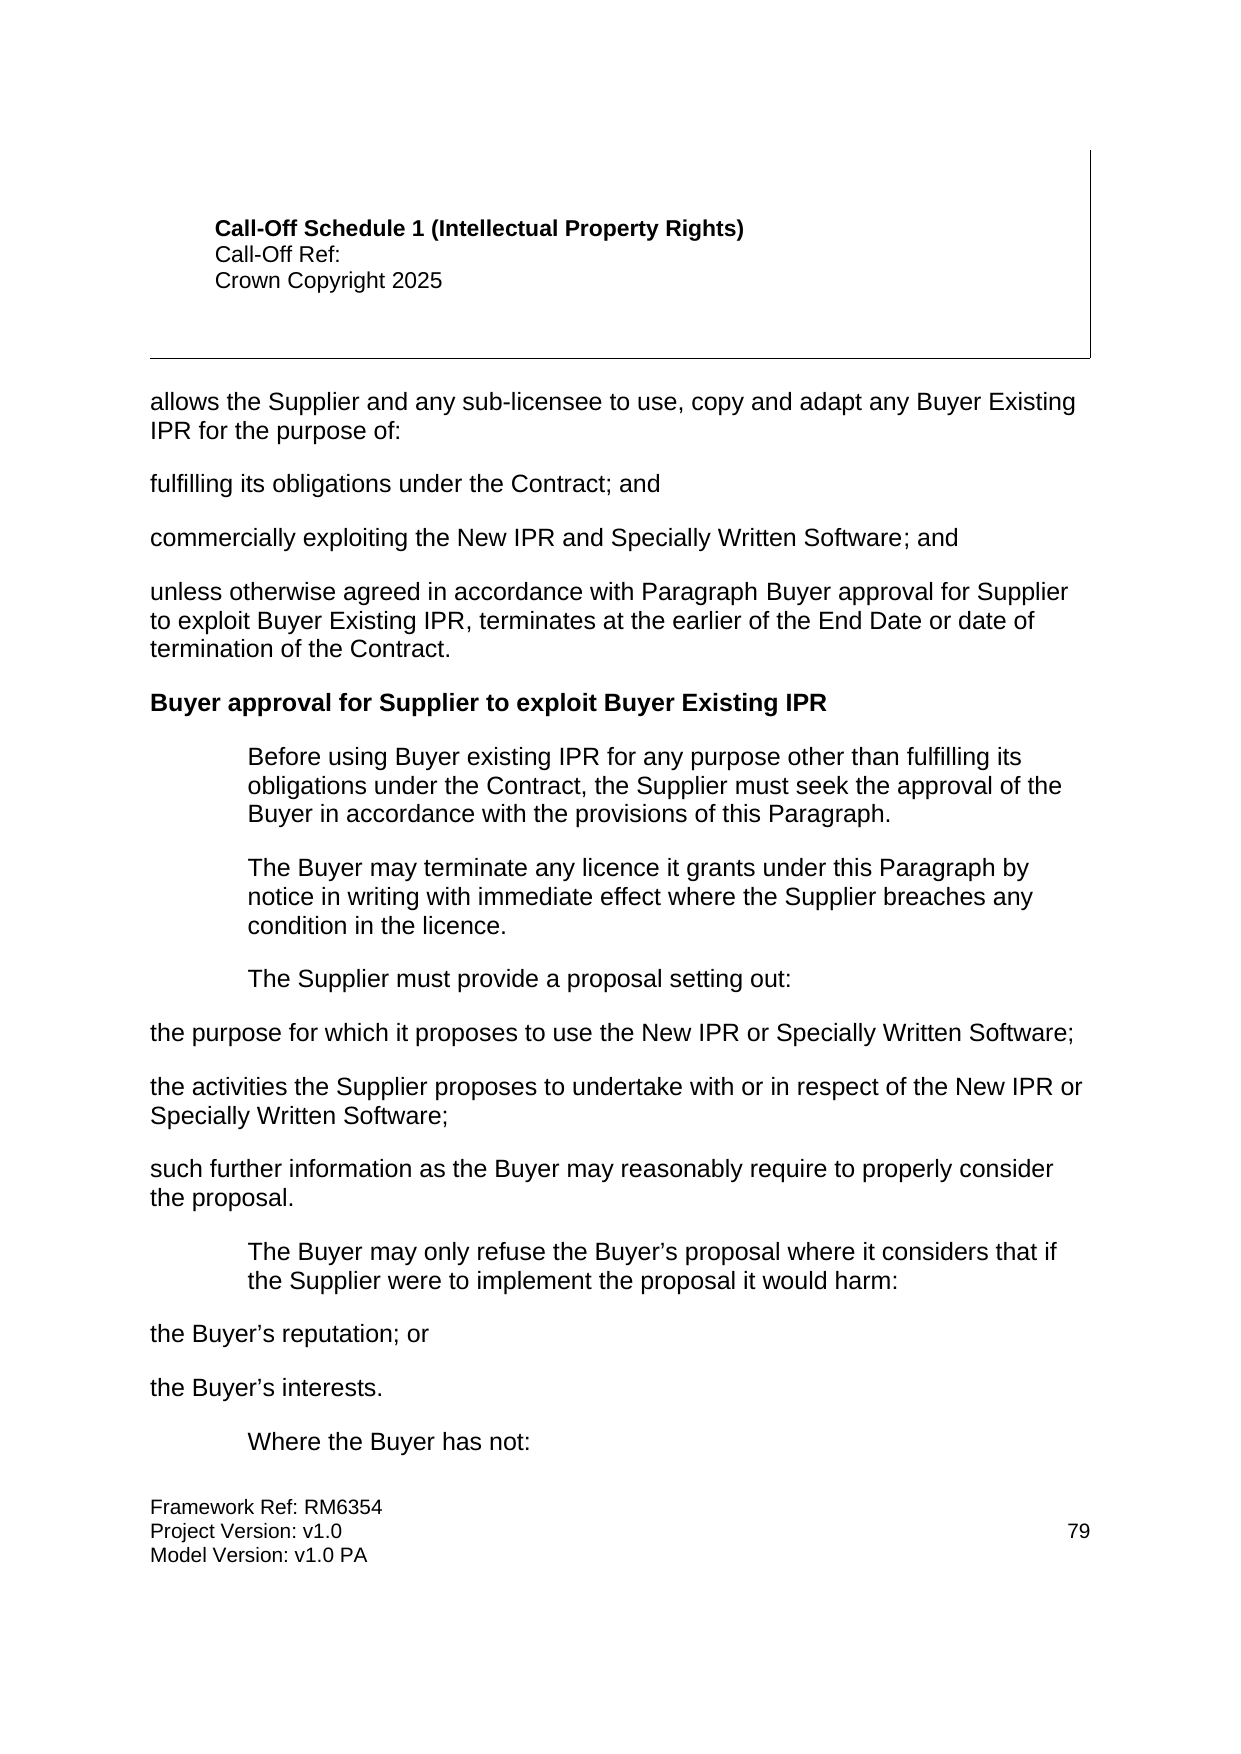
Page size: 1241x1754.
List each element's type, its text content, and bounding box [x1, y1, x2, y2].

subtitle such further information as the Buyer may reasonably require to properly consider the proposal. [150, 1154, 1090, 1212]
subtitle The Supplier must provide a proposal setting out: [247, 964, 1090, 993]
subtitle Buyer approval for Supplier to exploit Buyer Existing IPR [150, 688, 1090, 717]
subtitle Before using Buyer existing IPR for any purpose other than fulfilling its obligations under the Contract, the Supplier must seek the approval of the Buyer in accordance with the provisions of this Paragraph. [247, 742, 1090, 828]
subtitle the Buyer’s reputation; or [150, 1319, 1090, 1348]
subtitle the purpose for which it proposes to use the New IPR or Specially Written Software; [150, 1018, 1090, 1047]
subtitle allows the Supplier and any sub-licensee to use, copy and adapt any Buyer Existing IPR for the purpose of: [150, 387, 1090, 444]
subtitle Where the Buyer has not: [247, 1427, 1090, 1456]
subtitle commercially exploiting the New IPR and Specially Written Software; and [150, 523, 1090, 552]
subtitle the activities the Supplier proposes to undertake with or in respect of the New IPR or Specially Written Software; [150, 1072, 1090, 1129]
subtitle fulfilling its obligations under the Contract; and [150, 469, 1090, 498]
subtitle The Buyer may only refuse the Buyer’s proposal where it considers that if the Supplier were to implement the proposal it would harm: [247, 1237, 1090, 1294]
subtitle unless otherwise agreed in accordance with Paragraph 8, terminates at the earlier of the End Date or date of termination of the Contract. [150, 577, 1090, 663]
subtitle The Buyer may terminate any licence it grants under this Paragraph by notice in writing with immediate effect where the Supplier breaches any condition in the licence. [247, 853, 1090, 939]
subtitle the Buyer’s interests. [150, 1373, 1090, 1402]
